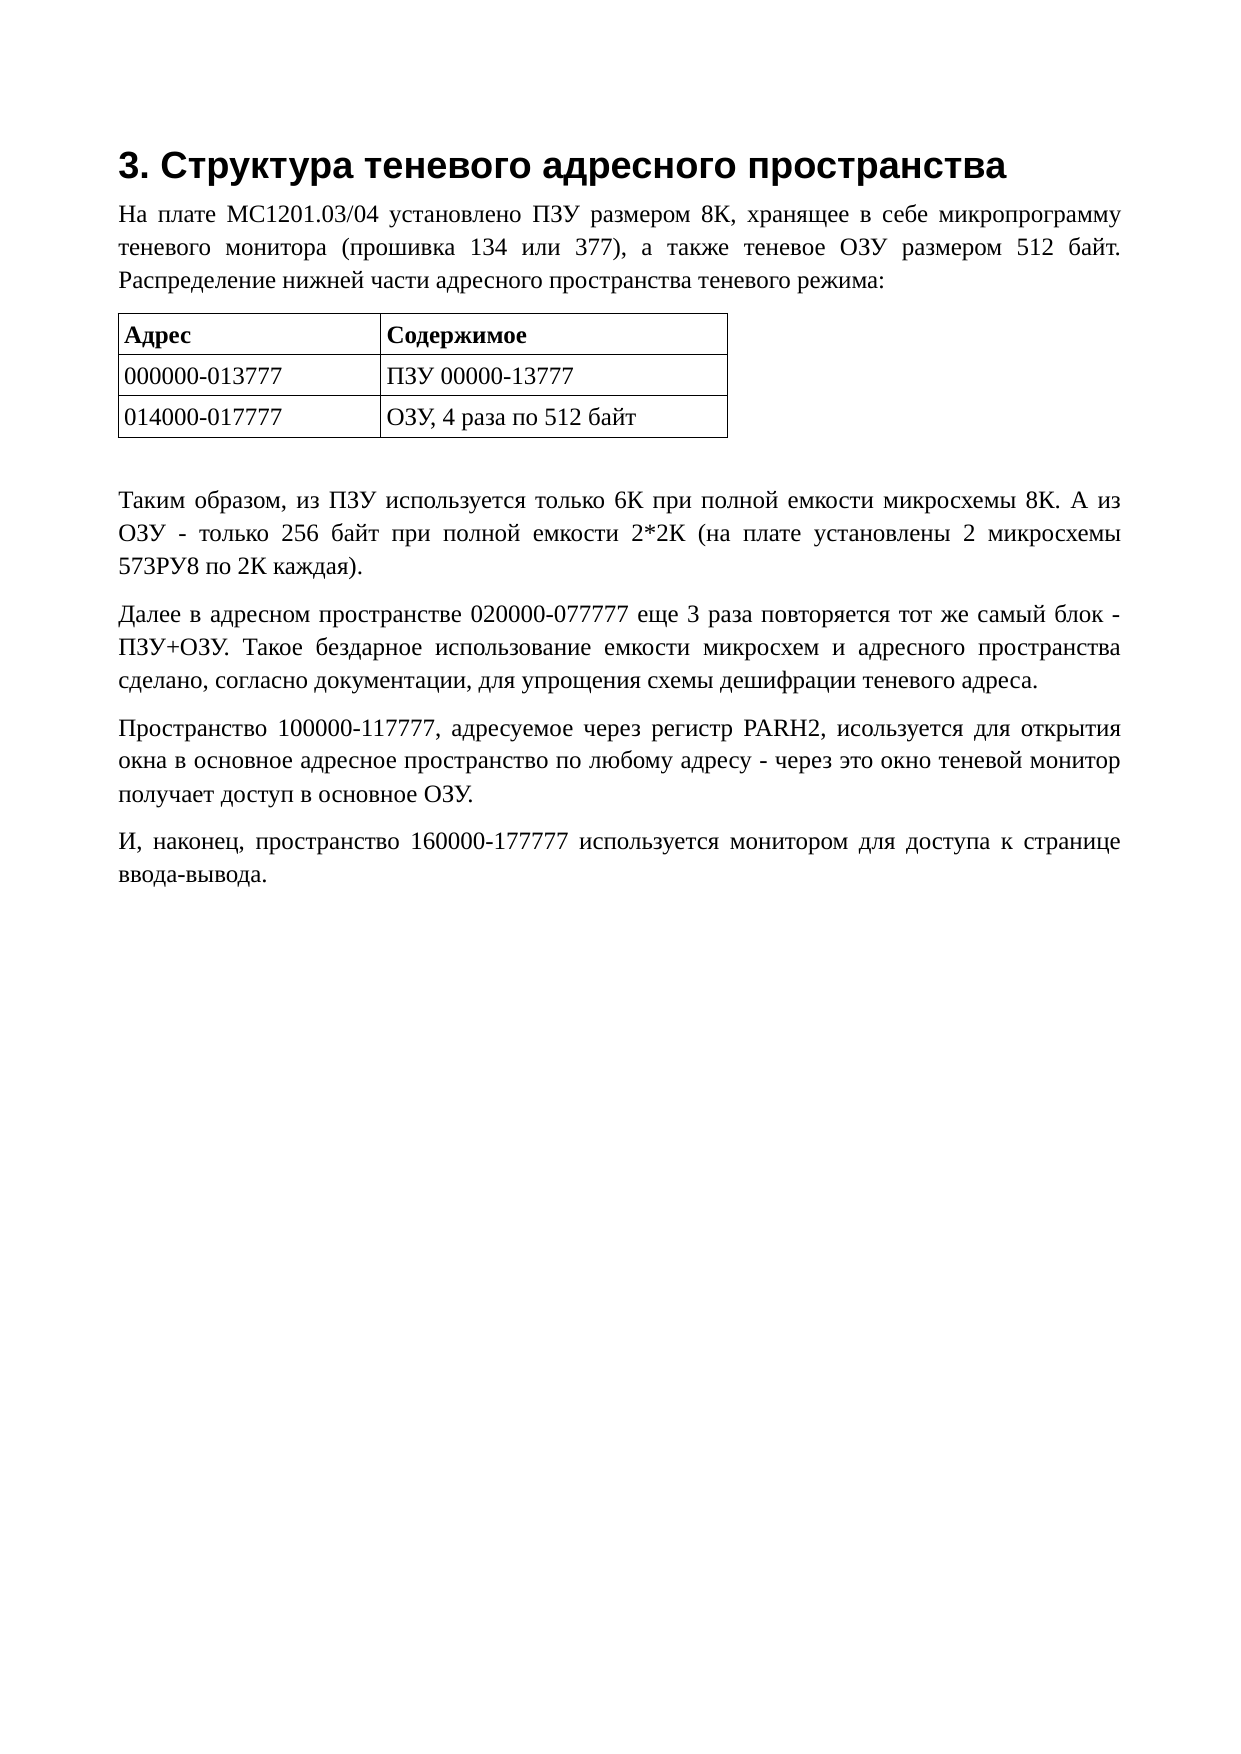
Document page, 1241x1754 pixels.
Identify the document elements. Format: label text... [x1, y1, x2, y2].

text И, наконец, пространство 160000-177777 используется монитором для доступа к странице ввода-вывода. [118, 826, 1122, 888]
table_cell 000000-013777 [119, 355, 380, 395]
text Таким образом, из ПЗУ используется только 6К при полной емкости микросхемы 8К. А из ОЗУ - только 256 байт при полной емкости 2*2К (на плате установлены 2 микросхемы 573РУ8 по 2К каждая). [118, 485, 1122, 580]
text Далее в адресном пространстве 020000-077777 еще 3 раза повторяется тот же самый блок - ПЗУ+ОЗУ. Такое бездарное использование емкости микросхем и адресного пространства сделано, согласно документации, для упрощения схемы дешифрации теневого адреса. [118, 599, 1122, 694]
table_cell ПЗУ 00000-13777 [381, 355, 727, 395]
table_cell ОЗУ, 4 раза по 512 байт [381, 396, 727, 437]
subtitle 3. Структура теневого адресного пространства [118, 143, 1122, 187]
table_header Содержимое [381, 314, 727, 354]
table_cell 014000-017777 [119, 396, 380, 437]
table_header Адрес [119, 314, 380, 354]
text На плате МС1201.03/04 установлено ПЗУ размером 8К, хранящее в себе микропрограмму теневого монитора (прошивка 134 или 377), а также теневое ОЗУ размером 512 байт. Распределение нижней части адресного пространства теневого режима: [118, 199, 1122, 294]
text Пространство 100000-117777, адресуемое через регистр PARH2, исользуется для открытия окна в основное адресное пространство по любому адресу - через это окно теневой монитор получает доступ в основное ОЗУ. [118, 713, 1122, 807]
